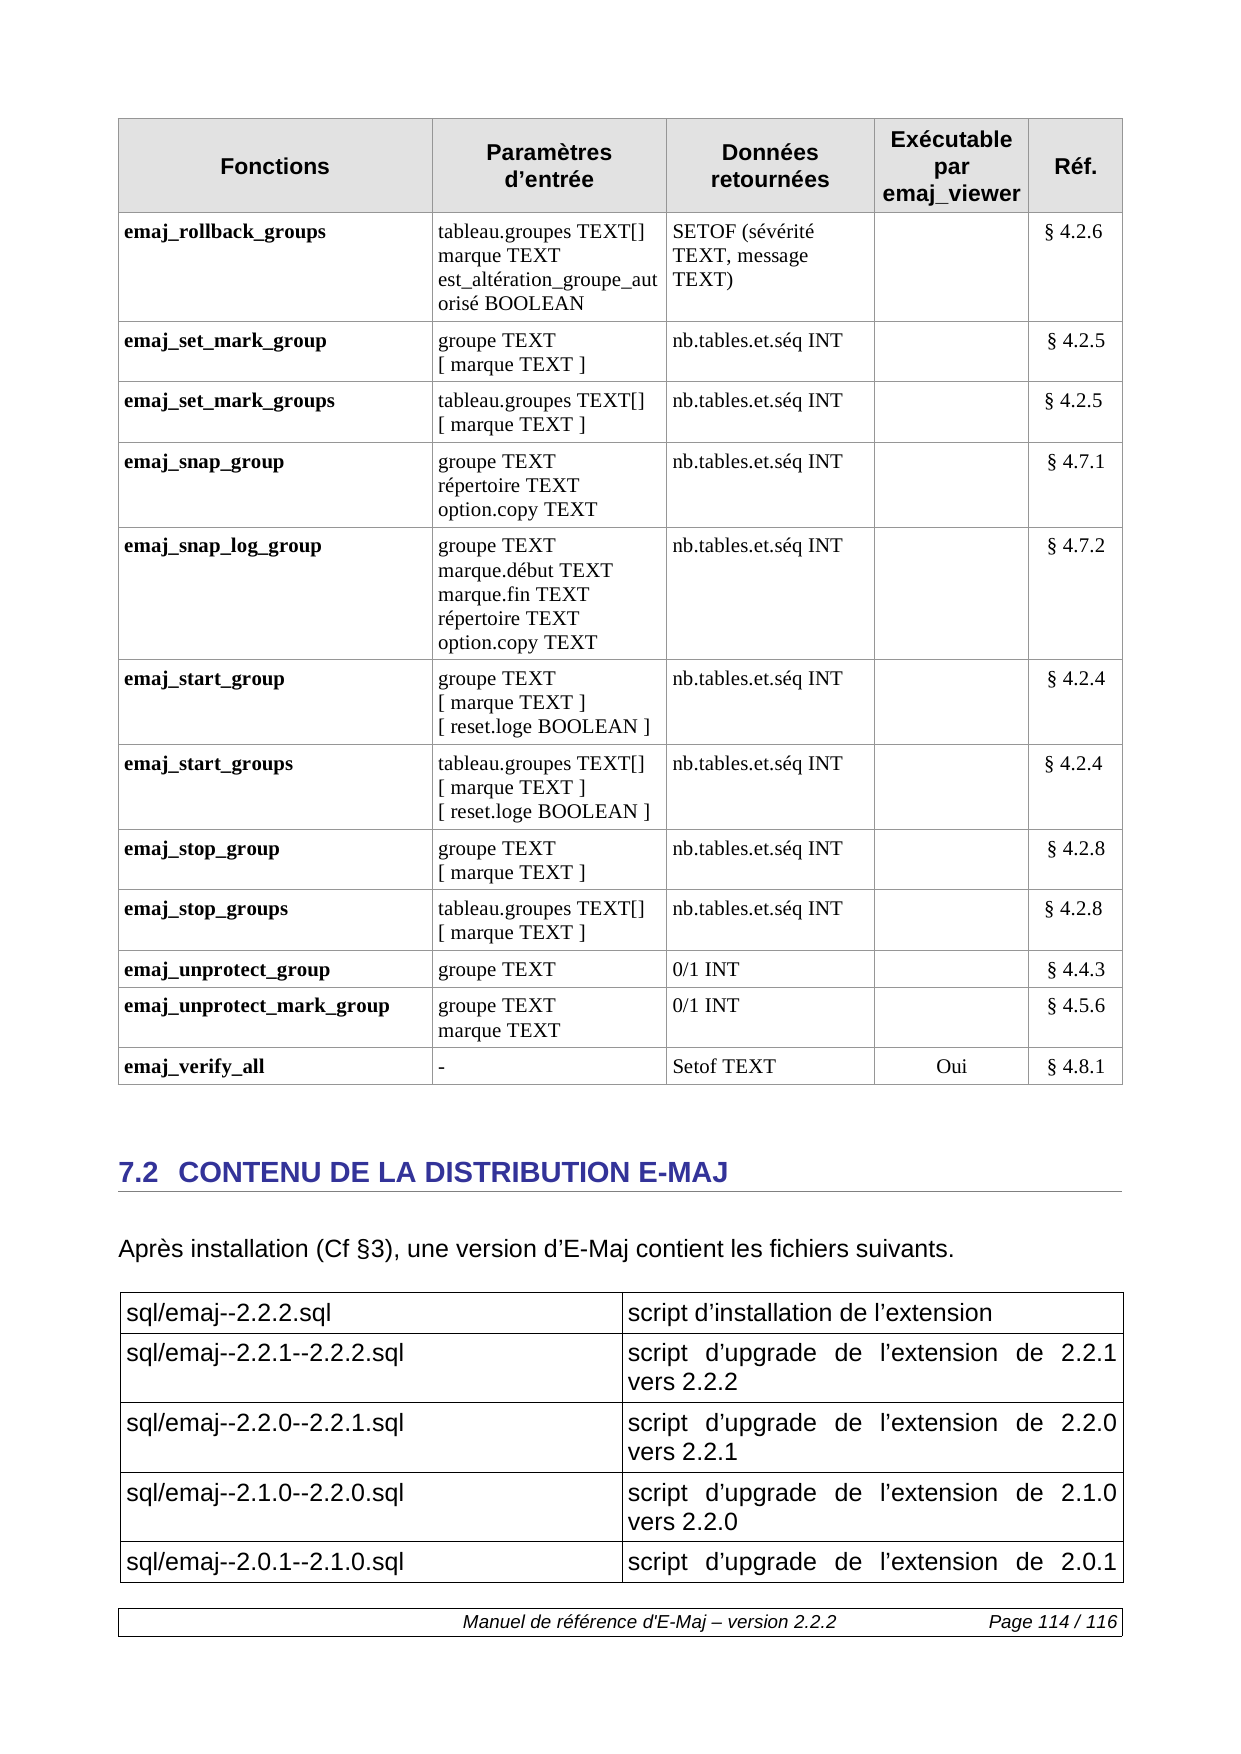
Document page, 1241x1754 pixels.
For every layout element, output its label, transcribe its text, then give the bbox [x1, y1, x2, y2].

table_header Exécutable par emaj_viewer [875, 119, 1028, 212]
table_cell [875, 951, 1028, 987]
table_cell [875, 988, 1028, 1047]
table_cell emaj_rollback_groups [119, 213, 432, 321]
table_cell nb.tables.et.séq INT [667, 745, 874, 829]
table_cell § 4.7.2 [1029, 528, 1122, 659]
table_cell nb.tables.et.séq INT [667, 528, 874, 659]
table_cell tableau.groupes TEXT[] [ marque TEXT ] [ reset.loge BOOLEAN ] [433, 745, 666, 829]
table_header sql/emaj--2.2.2.sql [121, 1293, 622, 1332]
table_cell § 4.8.1 [1029, 1048, 1122, 1084]
table_cell Oui [875, 1048, 1028, 1084]
table_cell § 4.7.1 [1029, 443, 1122, 527]
table_cell groupe TEXT marque TEXT [433, 988, 666, 1047]
table_cell emaj_set_mark_groups [119, 382, 432, 442]
table_cell tableau.groupes TEXT[] marque TEXT est_altération_groupe_autorisé BOOLEAN [433, 213, 666, 321]
table_cell emaj_start_group [119, 660, 432, 744]
text Après installation (Cf §3), une version d’E-Maj contient les fichiers suivants. [118, 1234, 1122, 1263]
table_cell [875, 528, 1028, 659]
table_cell nb.tables.et.séq INT [667, 382, 874, 442]
table_cell groupe TEXT répertoire TEXT option.copy TEXT [433, 443, 666, 527]
table_cell emaj_stop_groups [119, 890, 432, 950]
table_cell [875, 745, 1028, 829]
table_cell sql/emaj--2.2.1--2.2.2.sql [121, 1334, 622, 1402]
table_cell emaj_snap_log_group [119, 528, 432, 659]
table_header Paramètres d’entrée [433, 119, 666, 212]
table_cell SETOF (sévérité TEXT, message TEXT) [667, 213, 874, 321]
table_cell tableau.groupes TEXT[] [ marque TEXT ] [433, 890, 666, 950]
table_cell emaj_stop_group [119, 830, 432, 889]
subtitle Contenu de la distribution E-Maj [118, 1155, 1122, 1191]
table_cell [875, 443, 1028, 527]
table_cell § 4.2.6 [1029, 213, 1122, 321]
table_cell nb.tables.et.séq INT [667, 322, 874, 381]
table_cell nb.tables.et.séq INT [667, 890, 874, 950]
table_cell § 4.2.8 [1029, 830, 1122, 889]
table_cell [875, 830, 1028, 889]
table_cell [875, 322, 1028, 381]
table_cell 0/1 INT [667, 988, 874, 1047]
table_header Réf. [1029, 119, 1122, 212]
table_cell nb.tables.et.séq INT [667, 660, 874, 744]
table_cell script d’upgrade de l’extension de 2.2.0 vers 2.2.1 [623, 1403, 1123, 1472]
table_cell tableau.groupes TEXT[] [ marque TEXT ] [433, 382, 666, 442]
table_cell § 4.2.5 [1029, 382, 1122, 442]
table_cell groupe TEXT [ marque TEXT ] [ reset.loge BOOLEAN ] [433, 660, 666, 744]
table_cell emaj_snap_group [119, 443, 432, 527]
table_cell § 4.4.3 [1029, 951, 1122, 987]
table_cell groupe TEXT [ marque TEXT ] [433, 830, 666, 889]
table_cell emaj_unprotect_mark_group [119, 988, 432, 1047]
table_cell emaj_verify_all [119, 1048, 432, 1084]
table_cell script d’upgrade de l’extension de 2.2.1 vers 2.2.2 [623, 1334, 1123, 1402]
table_cell emaj_set_mark_group [119, 322, 432, 381]
table_cell § 4.2.8 [1029, 890, 1122, 950]
table_cell nb.tables.et.séq INT [667, 443, 874, 527]
table_header Fonctions [119, 119, 432, 212]
table_header Données retournées [667, 119, 874, 212]
table_cell [875, 660, 1028, 744]
table_cell § 4.2.4 [1029, 745, 1122, 829]
table_cell [875, 382, 1028, 442]
table_cell sql/emaj--2.2.0--2.2.1.sql [121, 1403, 622, 1472]
table_cell - [433, 1048, 666, 1084]
table_cell emaj_unprotect_group [119, 951, 432, 987]
table_cell nb.tables.et.séq INT [667, 830, 874, 889]
table_cell emaj_start_groups [119, 745, 432, 829]
table_cell sql/emaj--2.1.0--2.2.0.sql [121, 1473, 622, 1541]
table_cell Setof TEXT [667, 1048, 874, 1084]
table_cell § 4.2.4 [1029, 660, 1122, 744]
table_cell § 4.5.6 [1029, 988, 1122, 1047]
table_cell § 4.2.5 [1029, 322, 1122, 381]
table_cell [875, 890, 1028, 950]
table_header script d’installation de l’extension [623, 1293, 1123, 1332]
table_cell sql/emaj--2.0.1--2.1.0.sql [121, 1542, 622, 1582]
table_cell groupe TEXT [ marque TEXT ] [433, 322, 666, 381]
table_cell groupe TEXT [433, 951, 666, 987]
table_cell script d’upgrade de l’extension de 2.1.0 vers 2.2.0 [623, 1473, 1123, 1541]
table_cell [875, 213, 1028, 321]
table_cell groupe TEXT marque.début TEXT marque.fin TEXT répertoire TEXT option.copy TEXT [433, 528, 666, 659]
table_cell script d’upgrade de l’extension de 2.0.1 [623, 1542, 1123, 1582]
table_cell 0/1 INT [667, 951, 874, 987]
